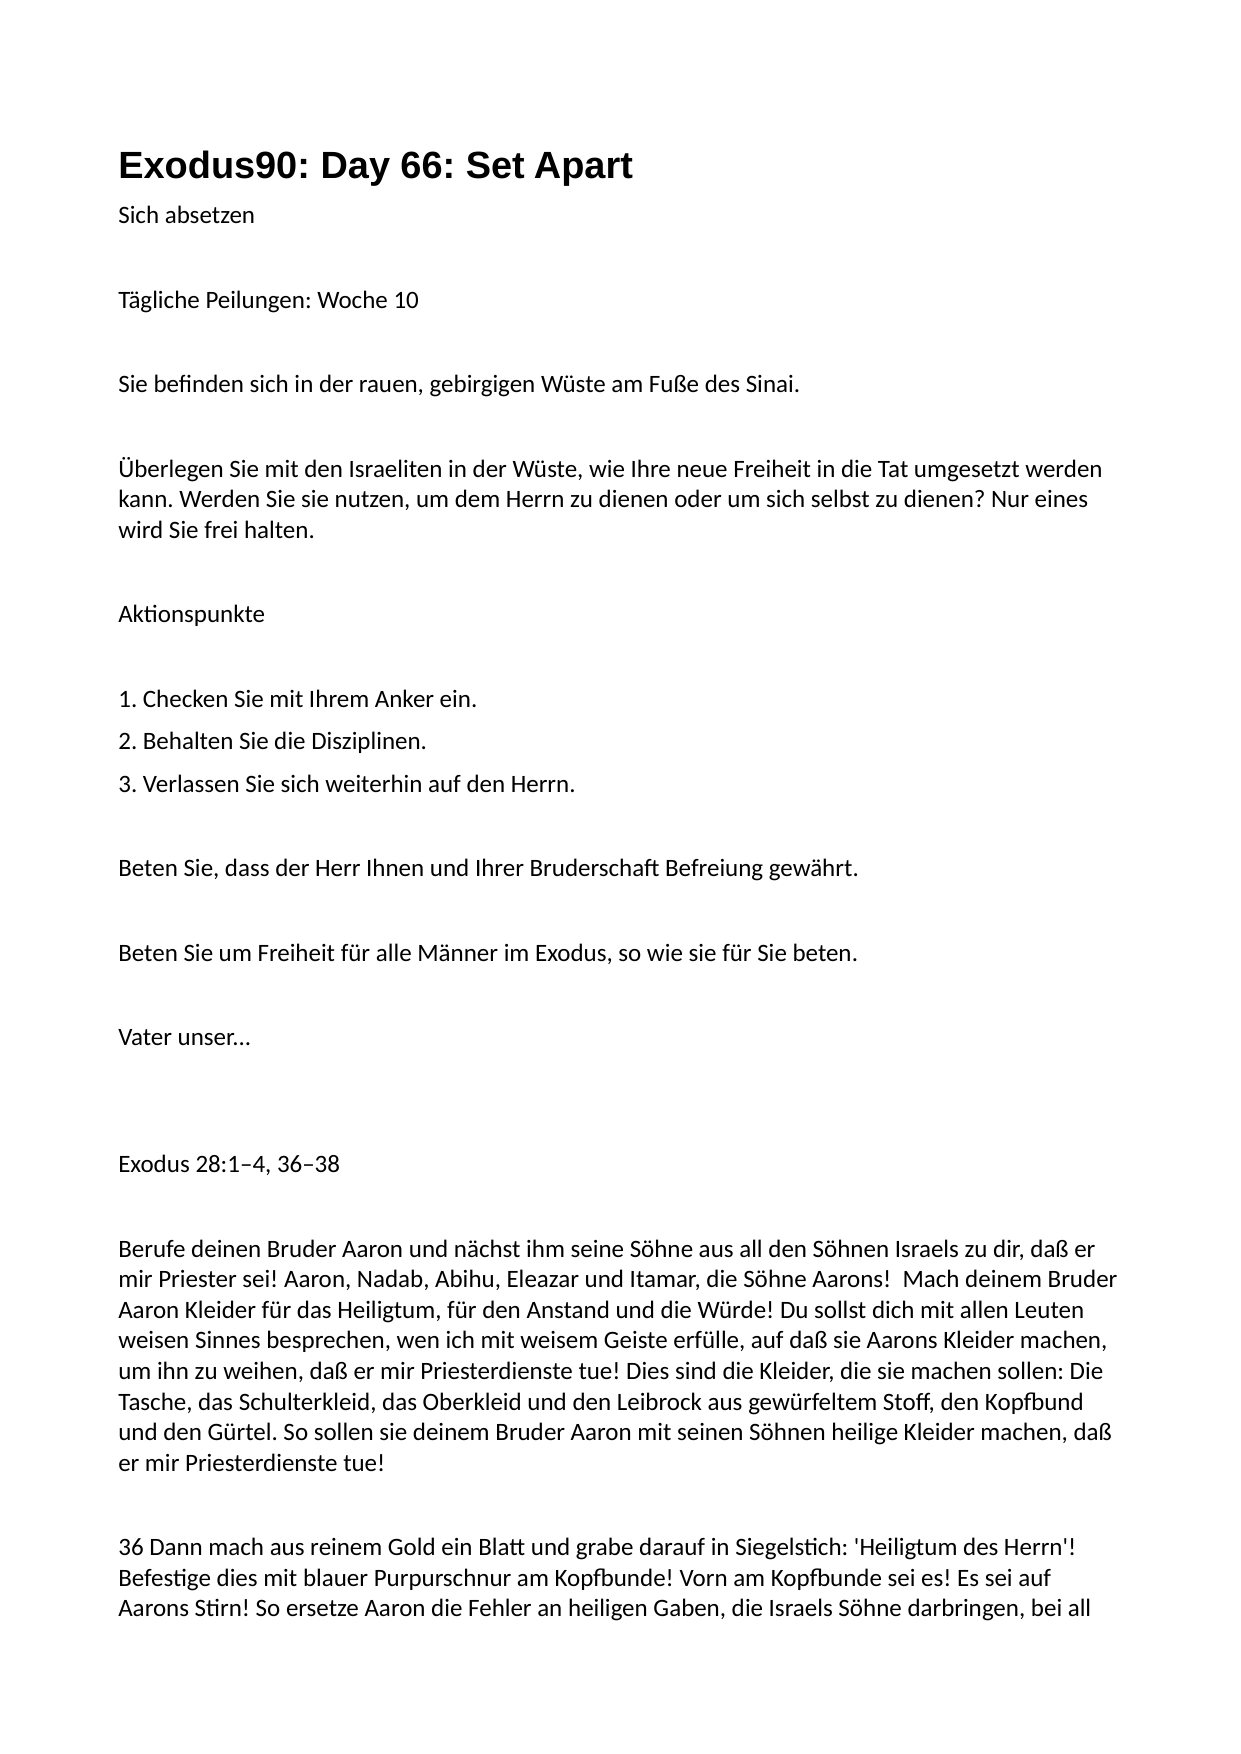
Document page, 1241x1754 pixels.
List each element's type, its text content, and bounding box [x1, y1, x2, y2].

text Tägliche Peilungen: Woche 10 [118, 284, 1122, 314]
text Exodus 28:1–4, 36–38 [118, 1148, 1122, 1179]
text Berufe deinen Bruder Aaron und nächst ihm seine Söhne aus all den Söhnen Israels zu dir, daß er mir Priester sei! Aaron, Nadab, Abihu, Eleazar und Itamar, die Söhne Aarons! Mach deinem Bruder Aaron Kleider für das Heiligtum, für den Anstand und die Würde! Du sollst dich mit allen Leuten weisen Sinnes besprechen, wen ich mit weisem Geiste erfülle, auf daß sie Aarons Kleider machen, um ihn zu weihen, daß er mir Priesterdienste tue! Dies sind die Kleider, die sie machen sollen: Die Tasche, das Schulterkleid, das Oberkleid und den Leibrock aus gewürfeltem Stoff, den Kopfbund und den Gürtel. So sollen sie deinem Bruder Aaron mit seinen Söhnen heilige Kleider machen, daß er mir Priesterdienste tue! [118, 1233, 1122, 1477]
text 2. Behalten Sie die Disziplinen. [118, 726, 1122, 756]
text 36 Dann mach aus reinem Gold ein Blatt und grabe darauf in Siegelstich: 'Heiligtum des Herrn'! Befestige dies mit blauer Purpurschnur am Kopfbunde! Vorn am Kopfbunde sei es! Es sei auf Aarons Stirn! So ersetze Aaron die Fehler an heiligen Gaben, die Israels Söhne darbringen, bei all [118, 1531, 1122, 1623]
text Aktionspunkte [118, 599, 1122, 629]
text Sie befinden sich in der rauen, gebirgigen Wüste am Fuße des Sinai. [118, 368, 1122, 399]
subtitle Exodus90: Day 66: Set Apart [118, 143, 1122, 187]
text Sich absetzen [118, 199, 1122, 230]
text Vater unser... [118, 1022, 1122, 1052]
text 1. Checken Sie mit Ihrem Anker ein. [118, 683, 1122, 714]
text Beten Sie, dass der Herr Ihnen und Ihrer Bruderschaft Befreiung gewährt. [118, 852, 1122, 883]
text 3. Verlassen Sie sich weiterhin auf den Herrn. [118, 768, 1122, 798]
text Überlegen Sie mit den Israeliten in der Wüste, wie Ihre neue Freiheit in die Tat umgesetzt werden kann. Werden Sie sie nutzen, um dem Herrn zu dienen oder um sich selbst zu dienen? Nur eines wird Sie frei halten. [118, 453, 1122, 544]
text Beten Sie um Freiheit für alle Männer im Exodus, so wie sie für Sie beten. [118, 937, 1122, 967]
